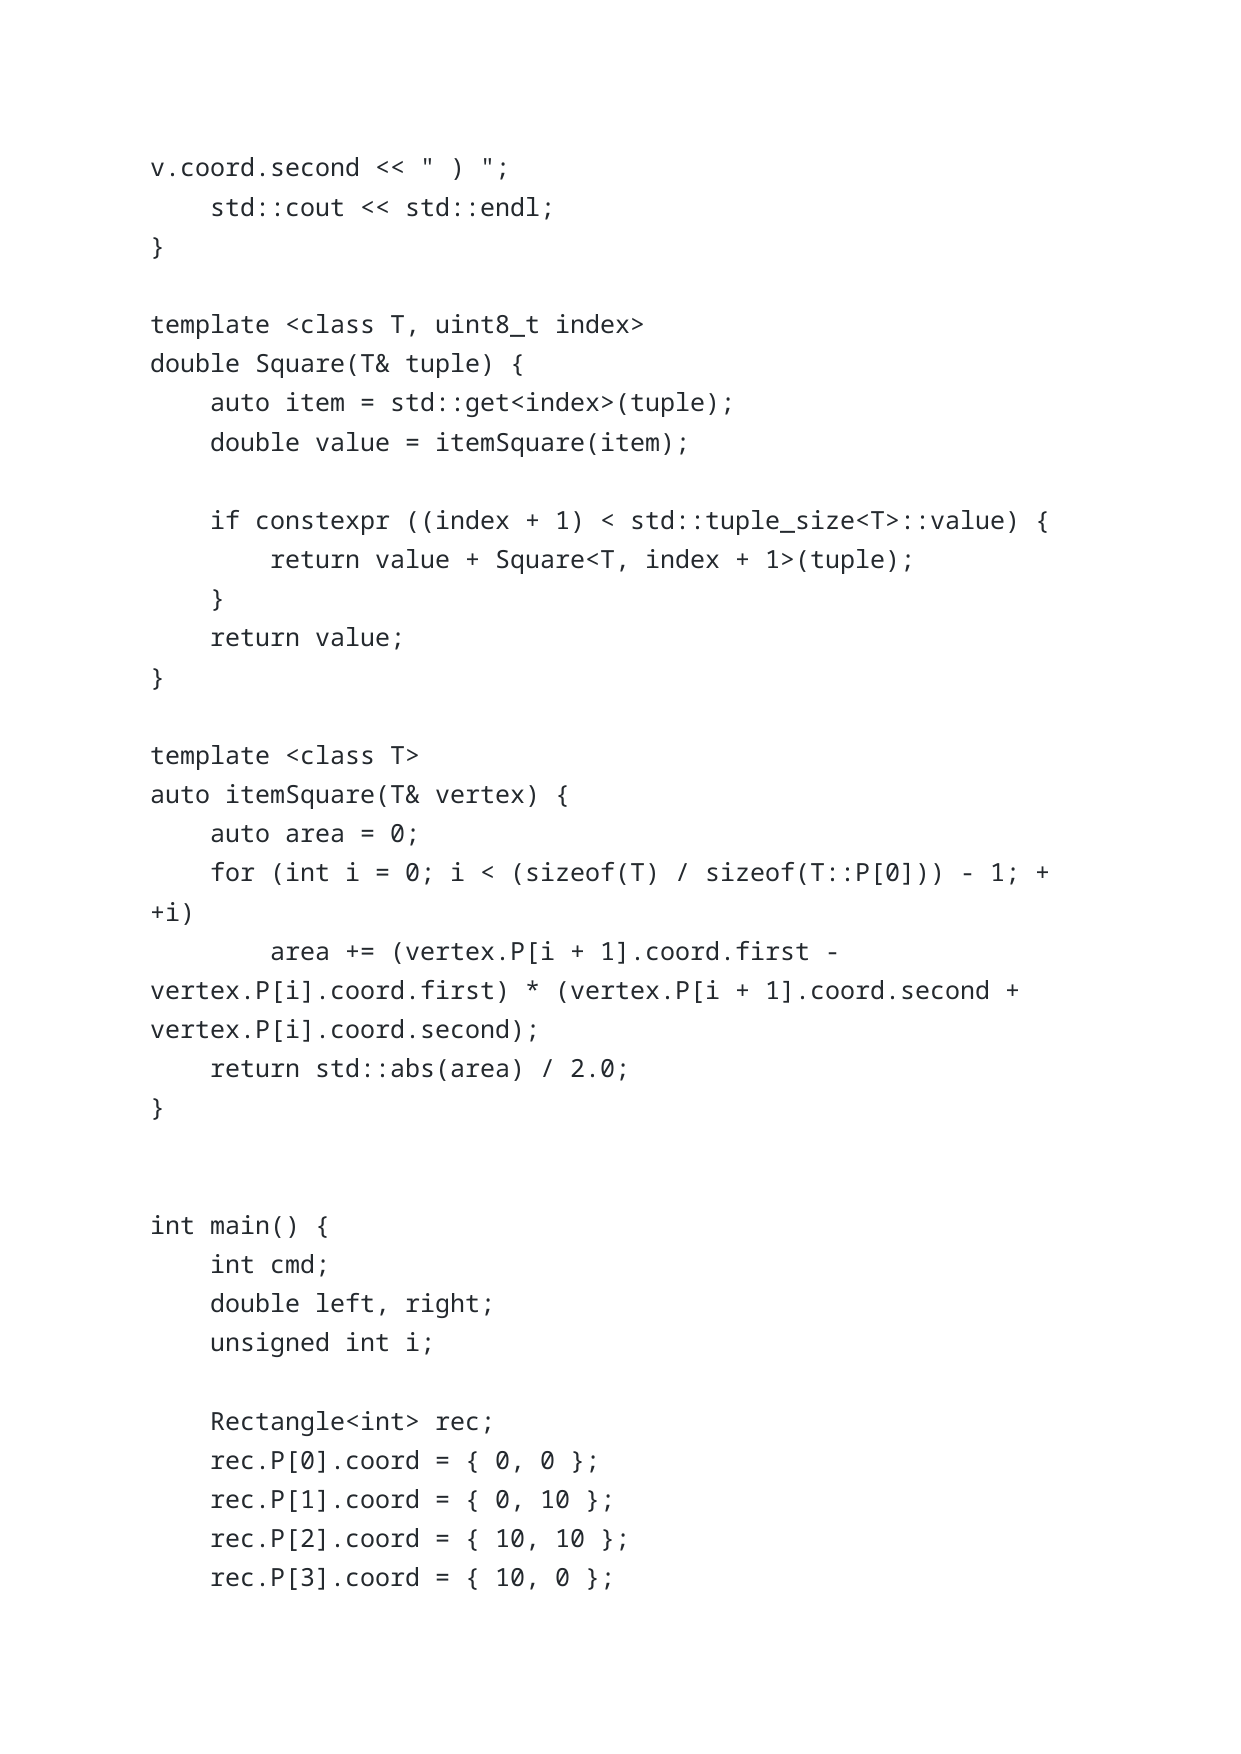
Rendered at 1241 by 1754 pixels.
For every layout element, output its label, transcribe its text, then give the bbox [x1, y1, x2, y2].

text return value + Square<T, index + 1>(tuple); [150, 542, 1090, 576]
text } [150, 659, 1090, 693]
text } [150, 1090, 1090, 1124]
text auto area = 0; [150, 816, 1090, 850]
text } [150, 581, 1090, 615]
text template <class T> [150, 737, 1090, 772]
text rec.P[2].coord = { 10, 10 }; [150, 1521, 1090, 1555]
text return std::abs(area) / 2.0; [150, 1051, 1090, 1085]
text rec.P[3].coord = { 10, 0 }; [150, 1560, 1090, 1594]
text for (int i = 0; i < (sizeof(T) / sizeof(T::P[0])) - 1; ++i) [150, 855, 1090, 928]
text rec.P[0].coord = { 0, 0 }; [150, 1442, 1090, 1477]
text } [150, 228, 1090, 262]
text auto item = std::get<index>(tuple); [150, 385, 1090, 419]
text area += (vertex.P[i + 1].coord.first - vertex.P[i].coord.first) * (vertex.P[i + 1].coord.second + vertex.P[i].coord.second); [150, 933, 1090, 1046]
text double value = itemSquare(item); [150, 424, 1090, 458]
text if constexpr ((index + 1) < std::tuple_size<T>::value) { [150, 502, 1090, 537]
text int main() { [150, 1207, 1090, 1242]
text Rectangle<int> rec; [150, 1403, 1090, 1437]
text double Square(T& tuple) { [150, 346, 1090, 380]
text double left, right; [150, 1286, 1090, 1320]
text template <class T, uint8_t index> [150, 307, 1090, 341]
text std::cout << std::endl; [150, 189, 1090, 223]
text auto itemSquare(T& vertex) { [150, 777, 1090, 811]
text rec.P[1].coord = { 0, 10 }; [150, 1482, 1090, 1516]
text v.coord.second << " ) "; [150, 150, 1090, 184]
text int cmd; [150, 1247, 1090, 1281]
text return value; [150, 620, 1090, 654]
text unsigned int i; [150, 1325, 1090, 1359]
